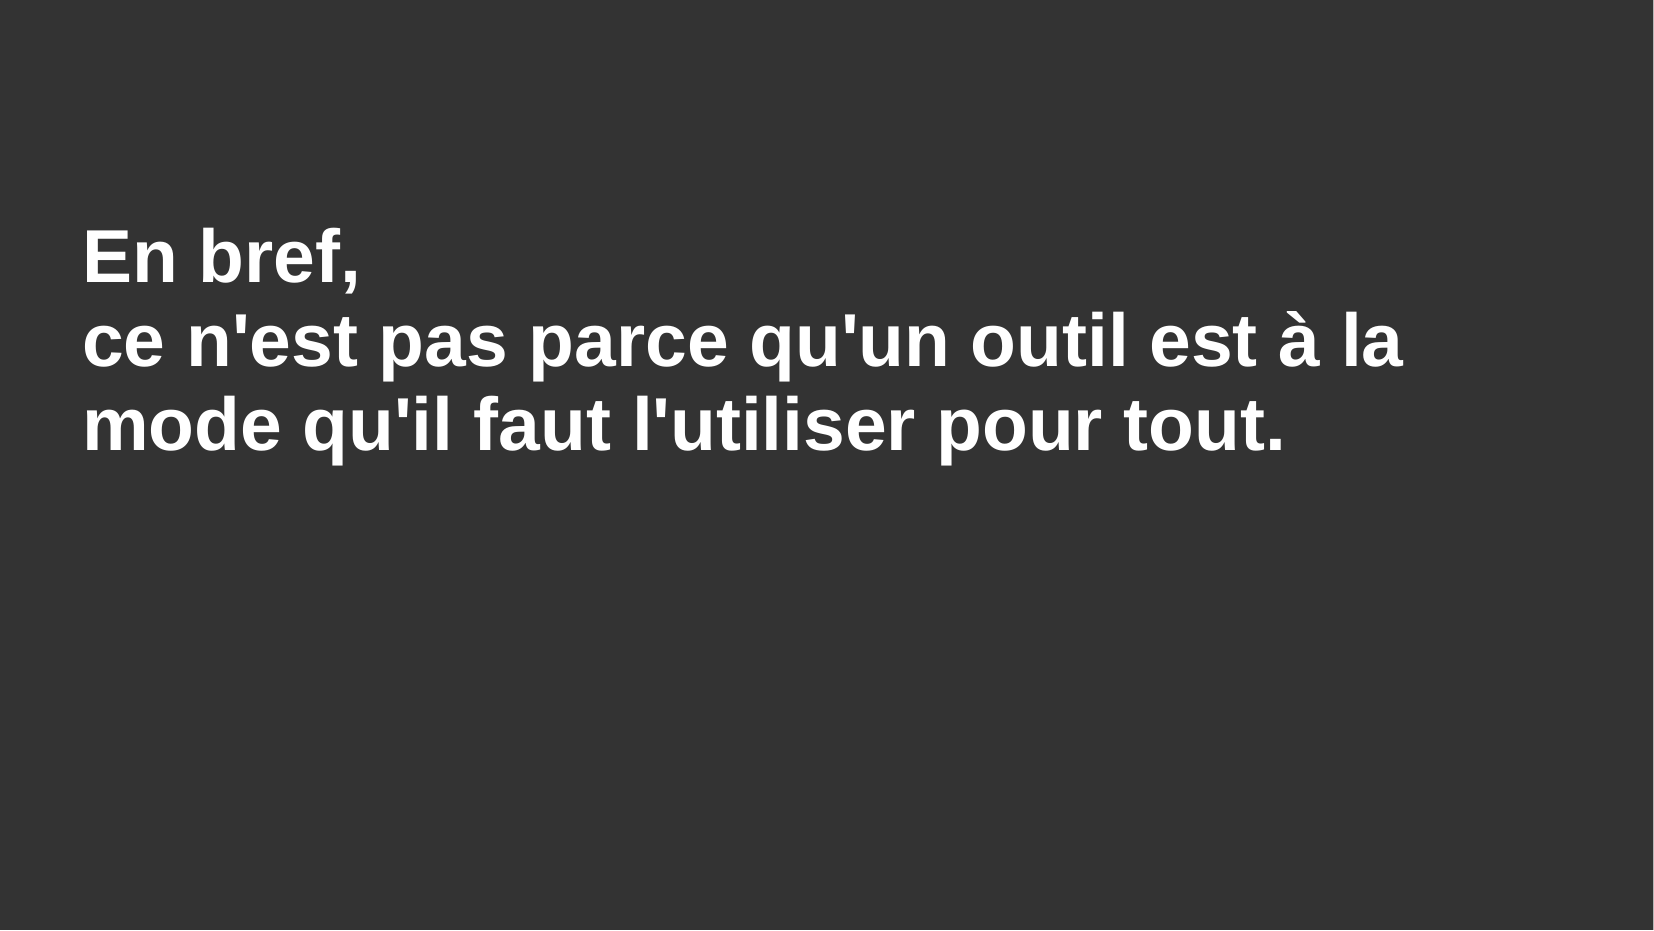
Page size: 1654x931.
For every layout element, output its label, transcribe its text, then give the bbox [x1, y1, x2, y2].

title En bref, ce n'est pas parce qu'un outil est à la mode qu'il faut l'utiliser pour tout. [82, 214, 1571, 467]
